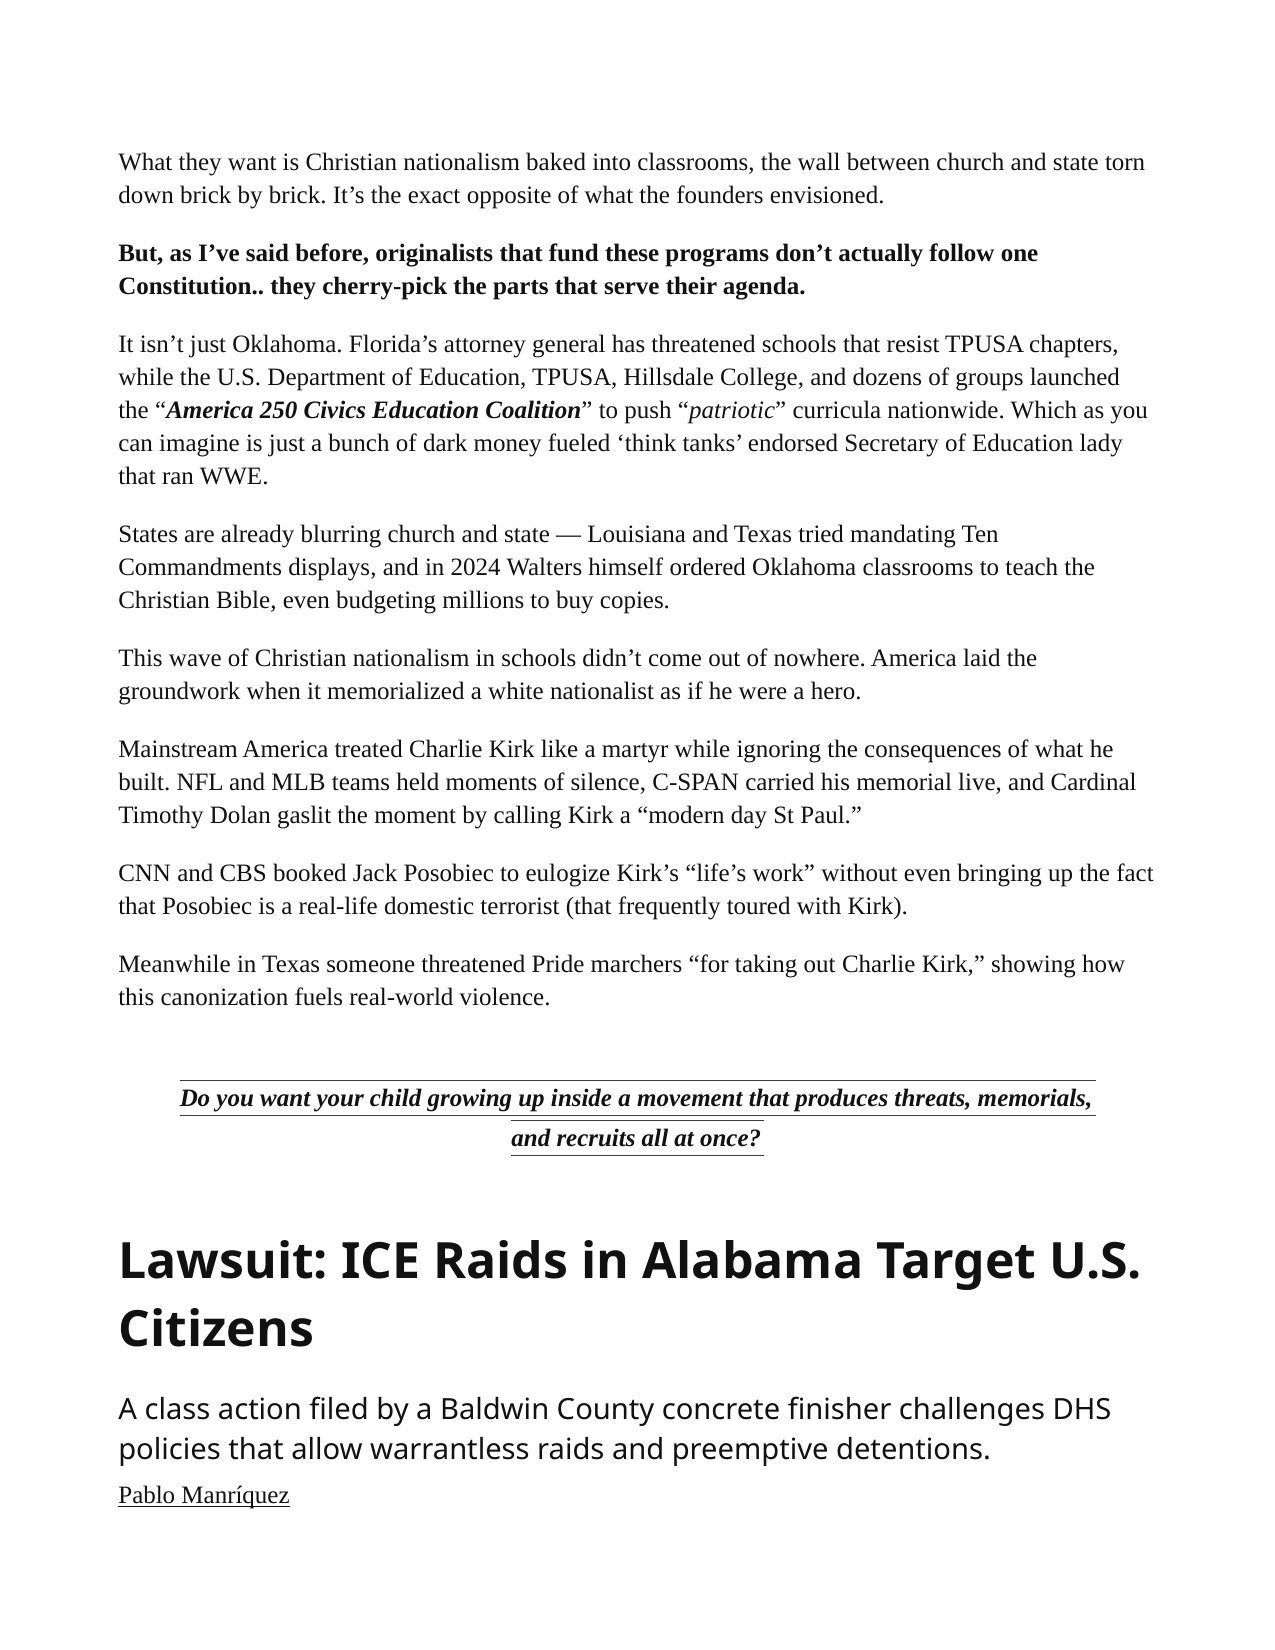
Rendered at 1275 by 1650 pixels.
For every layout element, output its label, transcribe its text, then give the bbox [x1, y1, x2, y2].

text CNN and CBS booked Jack Posobiec to eulogize Kirk’s “life’s work” without even bringing up the fact that Posobiec is a real-life domestic terrorist (that frequently toured with Kirk). [118, 858, 1157, 920]
text Pablo Manríquez [118, 1481, 1157, 1509]
subtitle Lawsuit: ICE Raids in Alabama Target U.S. Citizens [118, 1225, 1157, 1362]
text This wave of Christian nationalism in schools didn’t come out of nowhere. America laid the groundwork when it memorialized a white nationalist as if he were a hero. [118, 643, 1157, 705]
text States are already blurring church and state — Louisiana and Texas tried mandating Ten Commandments displays, and in 2024 Walters himself ordered Oklahoma classrooms to teach the Christian Bible, even budgeting millions to buy copies. [118, 519, 1157, 614]
text What they want is Christian nationalism baked into classrooms, the wall between church and state torn down brick by brick. It’s the exact opposite of what the founders envisioned. [118, 147, 1157, 209]
text But, as I’ve said before, originalists that fund these programs don’t actually follow one Constitution.. they cherry-pick the parts that serve their agenda. [118, 238, 1157, 300]
text Mainstream America treated Charlie Kirk like a martyr while ignoring the consequences of what he built. NFL and MLB teams held moments of silence, C-SPAN carried his memorial live, and Cardinal Timothy Dolan gaslit the moment by calling Kirk a “modern day St Paul.” [118, 734, 1157, 829]
text Meanwhile in Texas someone threatened Pride marchers “for taking out Charlie Kirk,” showing how this canonization fuels real-world violence. [118, 949, 1157, 1011]
subtitle A class action filed by a Baldwin County concrete finisher challenges DHS policies that allow warrantless raids and preemptive detentions. [118, 1389, 1157, 1468]
text It isn’t just Oklahoma. Florida’s attorney general has threatened schools that resist TPUSA chapters, while the U.S. Department of Education, TPUSA, Hillsdale College, and dozens of groups launched the “America 250 Civics Education Coalition” to push “patriotic” curricula nationwide. Which as you can imagine is just a bunch of dark money fueled ‘think tanks’ endorsed Secretary of Education lady that ran WWE. [118, 329, 1157, 490]
text Do you want your child growing up inside a movement that produces threats, memorials, and recruits all at once? [158, 1080, 1117, 1155]
